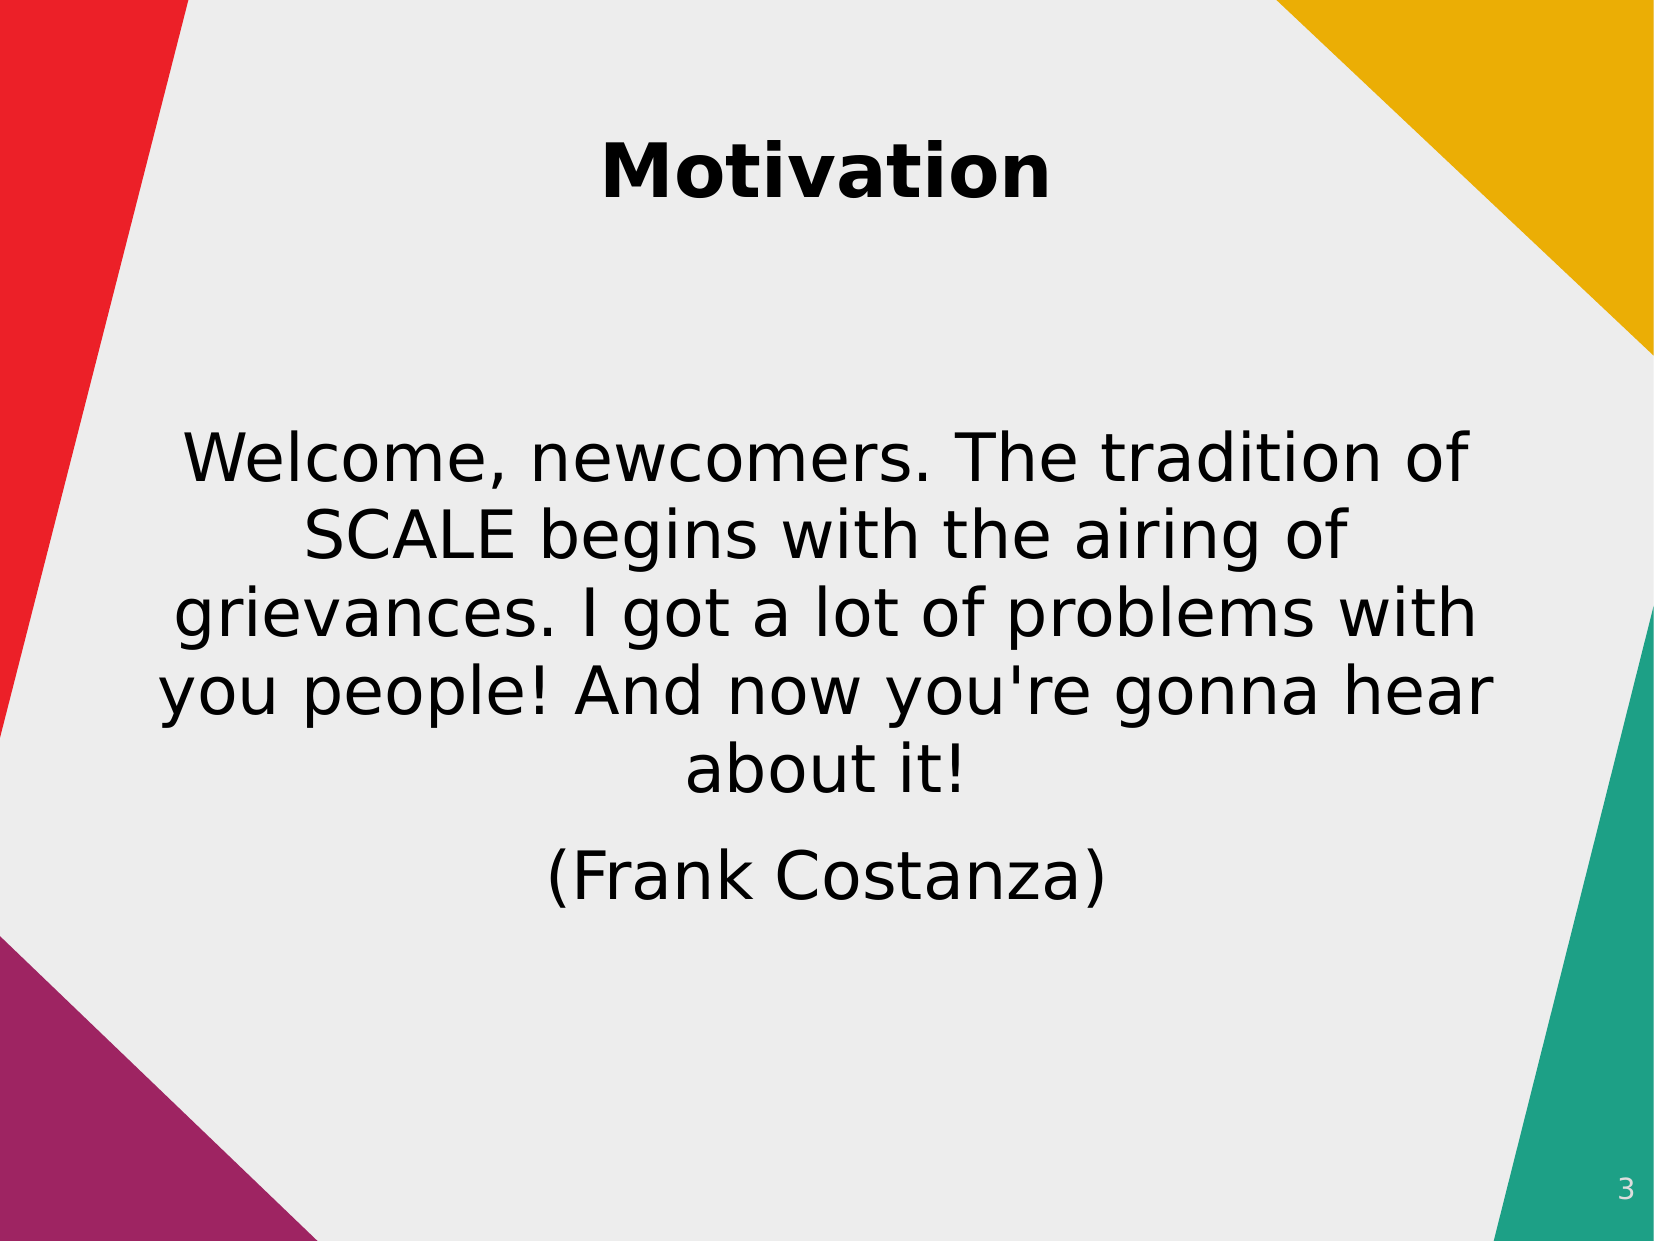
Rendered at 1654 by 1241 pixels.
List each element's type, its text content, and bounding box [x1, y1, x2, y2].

list Welcome, newcomers. The tradition of SCALE begins with the airing of grievances. I got a lot of problems with you people! And now you're gonna hear about it! (Frank Costanza) [114, 302, 1539, 1033]
title Motivation [114, 73, 1539, 271]
